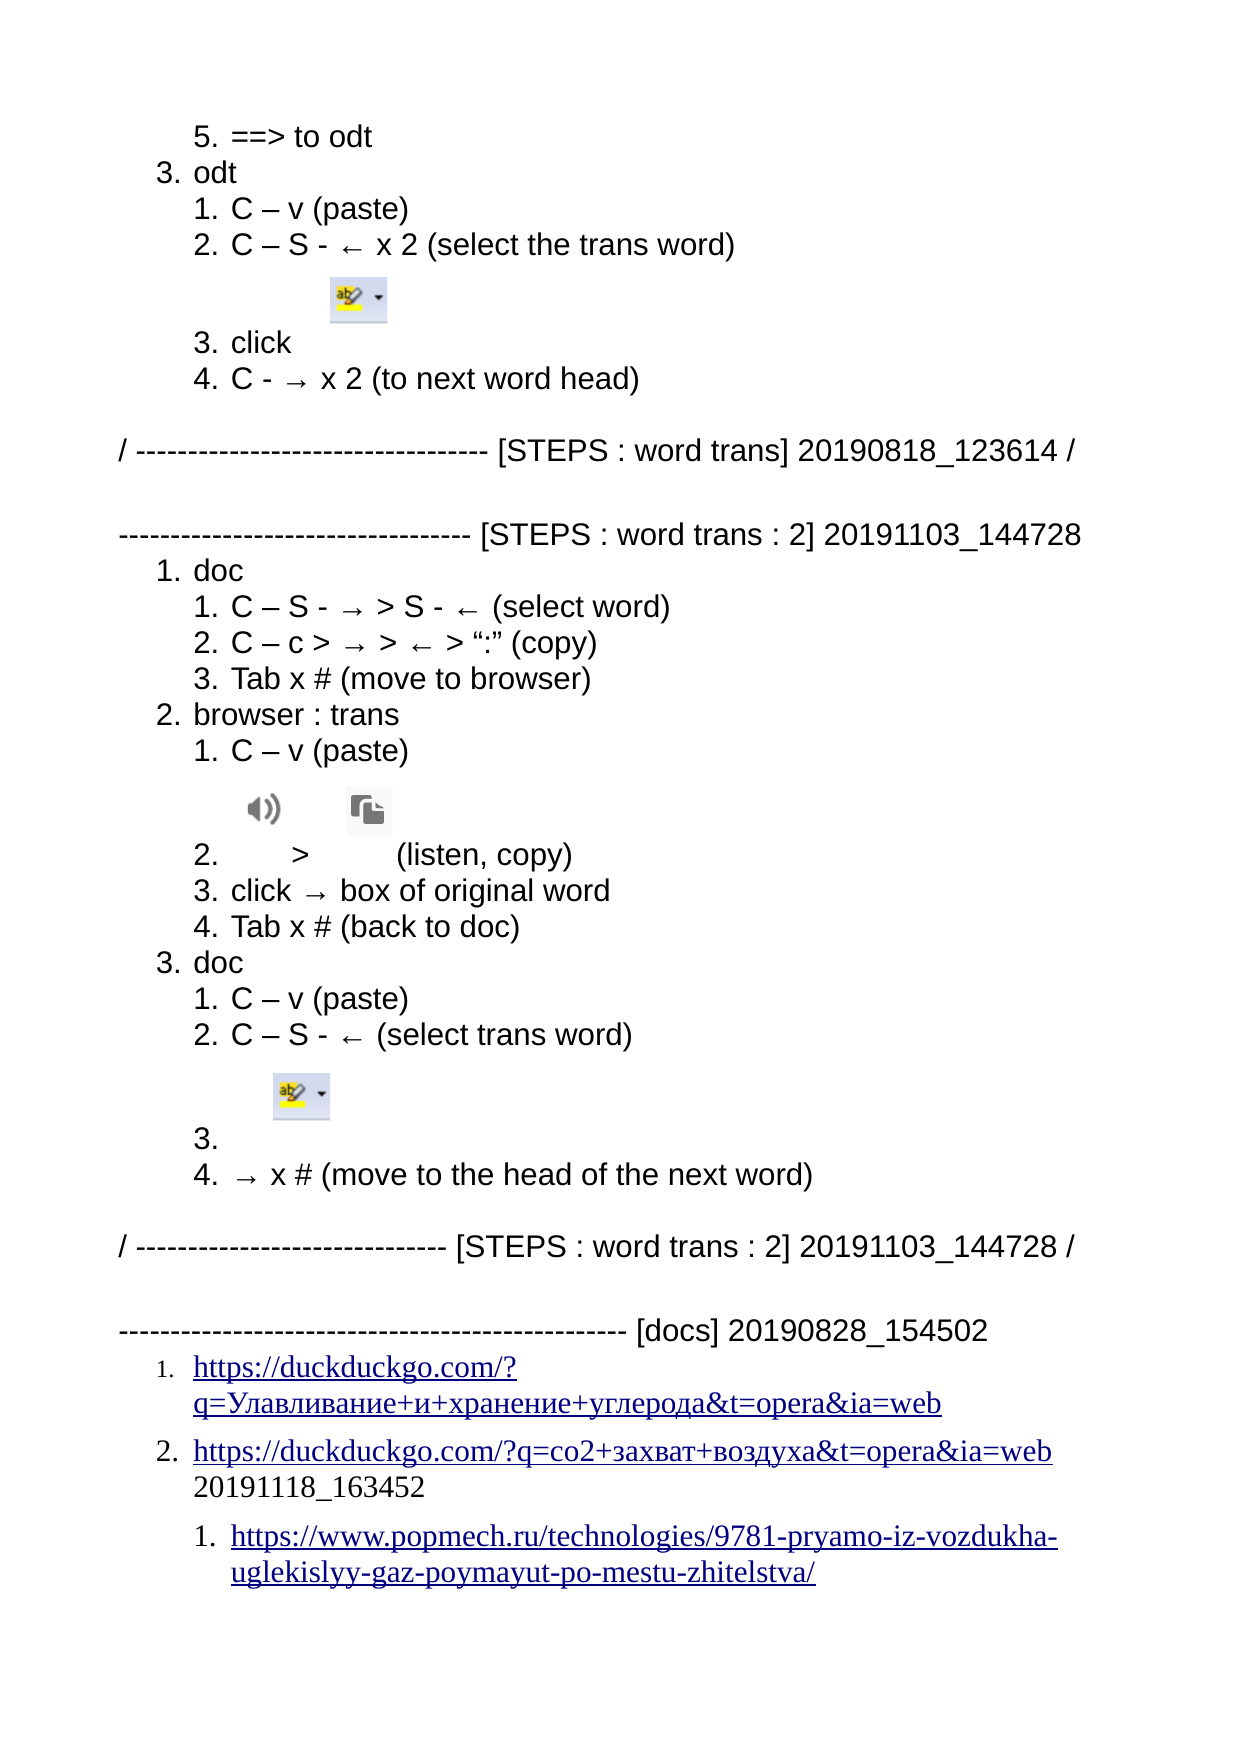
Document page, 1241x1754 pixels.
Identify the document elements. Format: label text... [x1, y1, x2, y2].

list C – v (paste) [193, 190, 1122, 226]
list C – S - → > S - ← (select word) [193, 588, 1122, 624]
text / ---------------------------------- [STEPS : word trans] 20190818_123614 / [118, 432, 1122, 468]
list browser : trans [156, 696, 1122, 732]
list C - → x 2 (to next word head) [193, 360, 1122, 396]
list odt [156, 154, 1122, 190]
text ------------------------------------------------- [docs] 20190828_154502 [118, 1312, 1122, 1348]
list Tab x # (move to browser) [193, 660, 1122, 696]
list https://www.popmech.ru/technologies/9781-pryamo-iz-vozdukha-uglekislyy-gaz-poymayut-po-mestu-zhitelstva/ [193, 1517, 1122, 1589]
text ---------------------------------- [STEPS : word trans : 2] 20191103_144728 [118, 516, 1122, 552]
picture [330, 277, 388, 324]
list C – v (paste) [193, 980, 1122, 1016]
list doc [156, 944, 1122, 980]
text / ------------------------------ [STEPS : word trans : 2] 20191103_144728 / [118, 1228, 1122, 1264]
list https://duckduckgo.com/?q=Улавливание+и+хранение+углерода&t=opera&ia=web [156, 1348, 1122, 1420]
list > (listen, copy) [193, 768, 1122, 872]
list C – S - ← x 2 (select the trans word) [193, 226, 1122, 262]
list click → box of original word [193, 872, 1122, 908]
list C – c > → > ← > “:” (copy) [193, 624, 1122, 660]
list Tab x # (back to doc) [193, 908, 1122, 944]
picture [346, 786, 393, 836]
picture [237, 782, 288, 835]
list ==> to odt [193, 118, 1122, 154]
list C – v (paste) [193, 732, 1122, 768]
list → x # (move to the head of the next word) [193, 1156, 1122, 1192]
list click [193, 262, 1122, 360]
list doc [156, 552, 1122, 588]
list C – S - ← (select trans word) [193, 1016, 1122, 1052]
list https://duckduckgo.com/?q=co2+захват+воздуха&t=opera&ia=web 20191118_163452 [156, 1433, 1122, 1504]
picture [273, 1073, 331, 1121]
